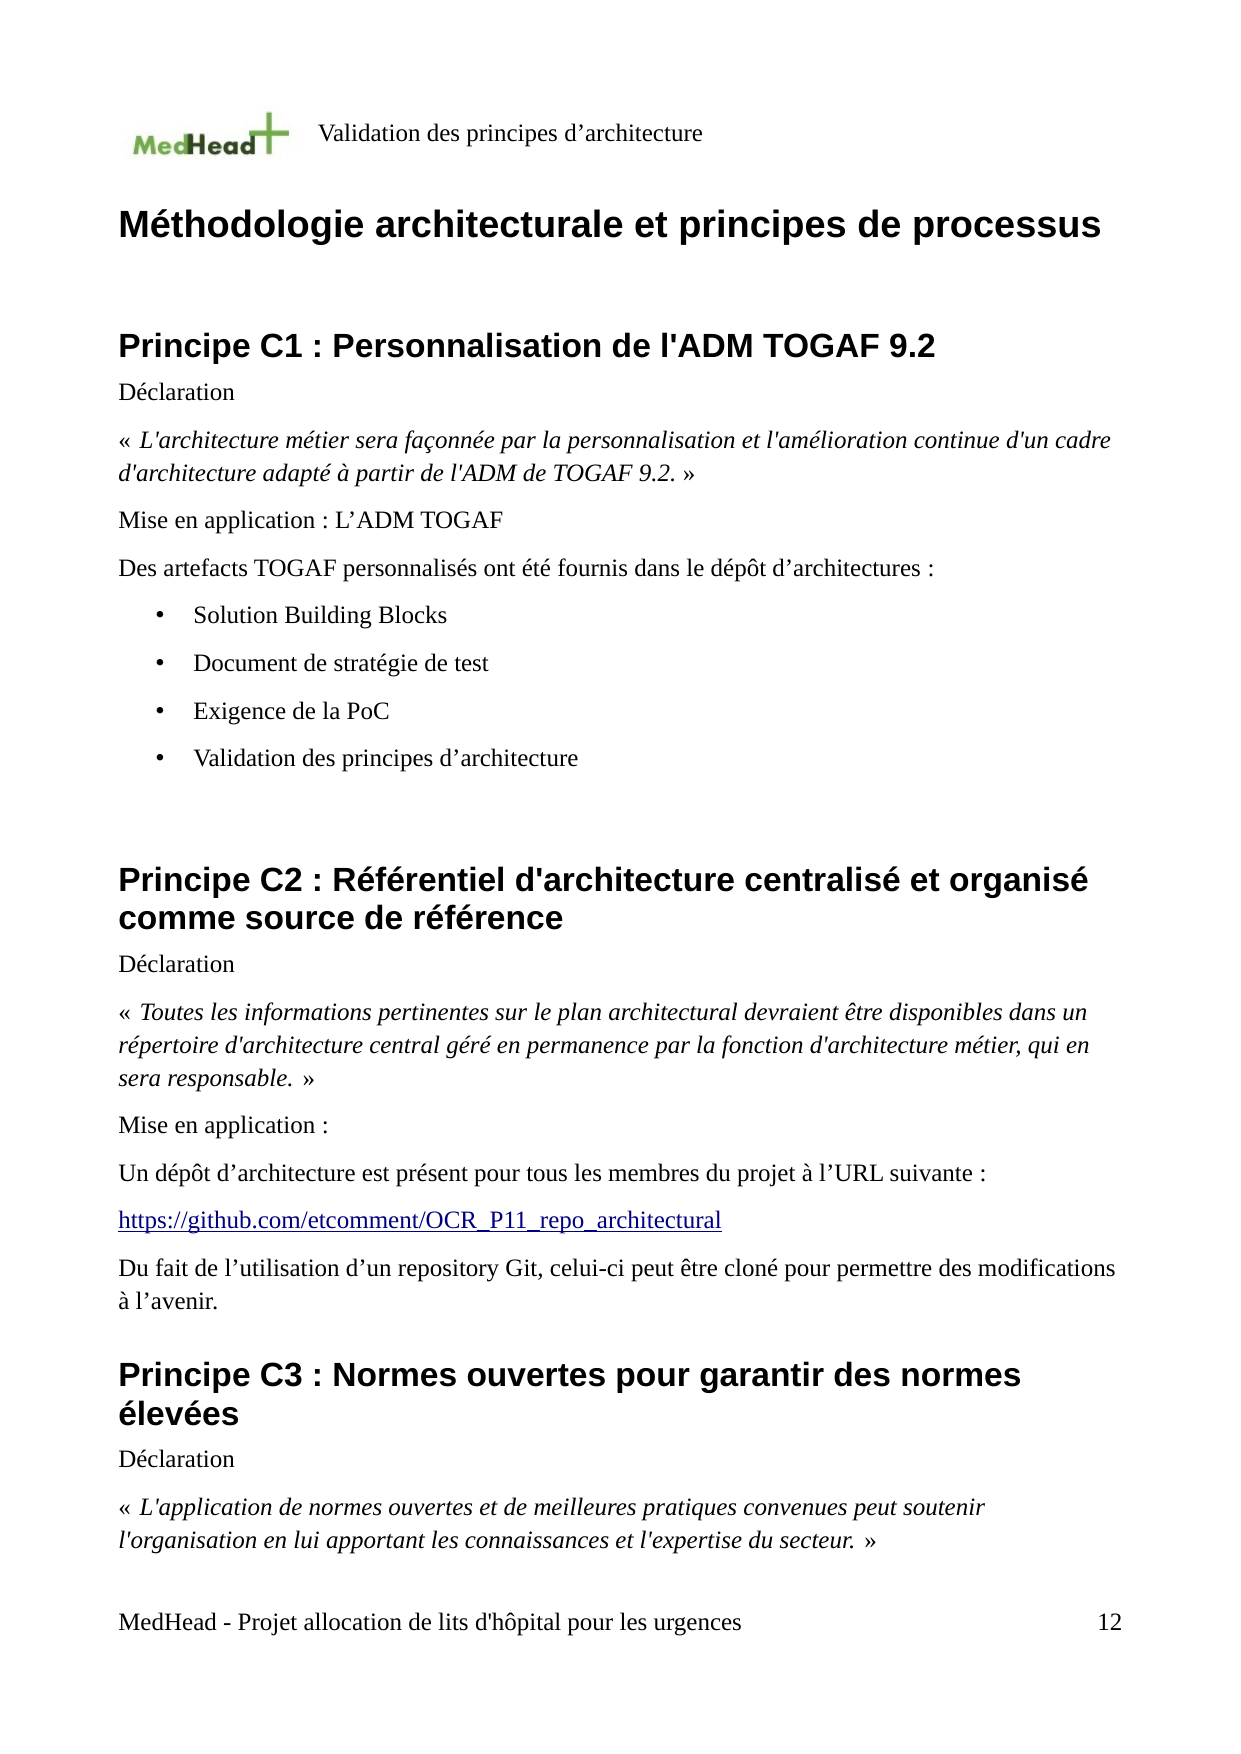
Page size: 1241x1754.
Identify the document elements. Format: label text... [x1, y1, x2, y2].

list Validation des principes d’architecture [156, 743, 1122, 772]
text Un dépôt d’architecture est présent pour tous les membres du projet à l’URL suivante : [118, 1158, 1122, 1187]
text Déclaration [118, 377, 1122, 406]
text Mise en application : L’ADM TOGAF [118, 505, 1122, 534]
text Mise en application : [118, 1110, 1122, 1139]
text https://github.com/etcomment/OCR_P11_repo_architectural [118, 1206, 1122, 1234]
text Déclaration [118, 1444, 1122, 1473]
subtitle Principe C1 : Personnalisation de l'ADM TOGAF 9.2 [118, 326, 1122, 364]
picture [118, 105, 305, 160]
text « Toutes les informations pertinentes sur le plan architectural devraient être disponibles dans un répertoire d'architecture central géré en permanence par la fonction d'architecture métier, qui en sera responsable. » [118, 997, 1122, 1092]
subtitle Principe C3 : Normes ouvertes pour garantir des normes élevées [118, 1355, 1122, 1432]
subtitle Principe C2 : Référentiel d'architecture centralisé et organisé comme source de référence [118, 859, 1122, 937]
text Du fait de l’utilisation d’un repository Git, celui-ci peut être cloné pour permettre des modifications à l’avenir. [118, 1253, 1122, 1315]
list Solution Building Blocks [156, 601, 1122, 629]
subtitle Méthodologie architecturale et principes de processus [118, 201, 1122, 245]
text Déclaration [118, 949, 1122, 978]
list Document de stratégie de test [156, 648, 1122, 677]
list Exigence de la PoC [156, 696, 1122, 724]
text « L'architecture métier sera façonnée par la personnalisation et l'amélioration continue d'un cadre d'architecture adapté à partir de l'ADM de TOGAF 9.2. » [118, 425, 1122, 486]
text « L'application de normes ouvertes et de meilleures pratiques convenues peut soutenir l'organisation en lui apportant les connaissances et l'expertise du secteur. » [118, 1492, 1122, 1554]
text Des artefacts TOGAF personnalisés ont été fournis dans le dépôt d’architectures : [118, 553, 1122, 582]
